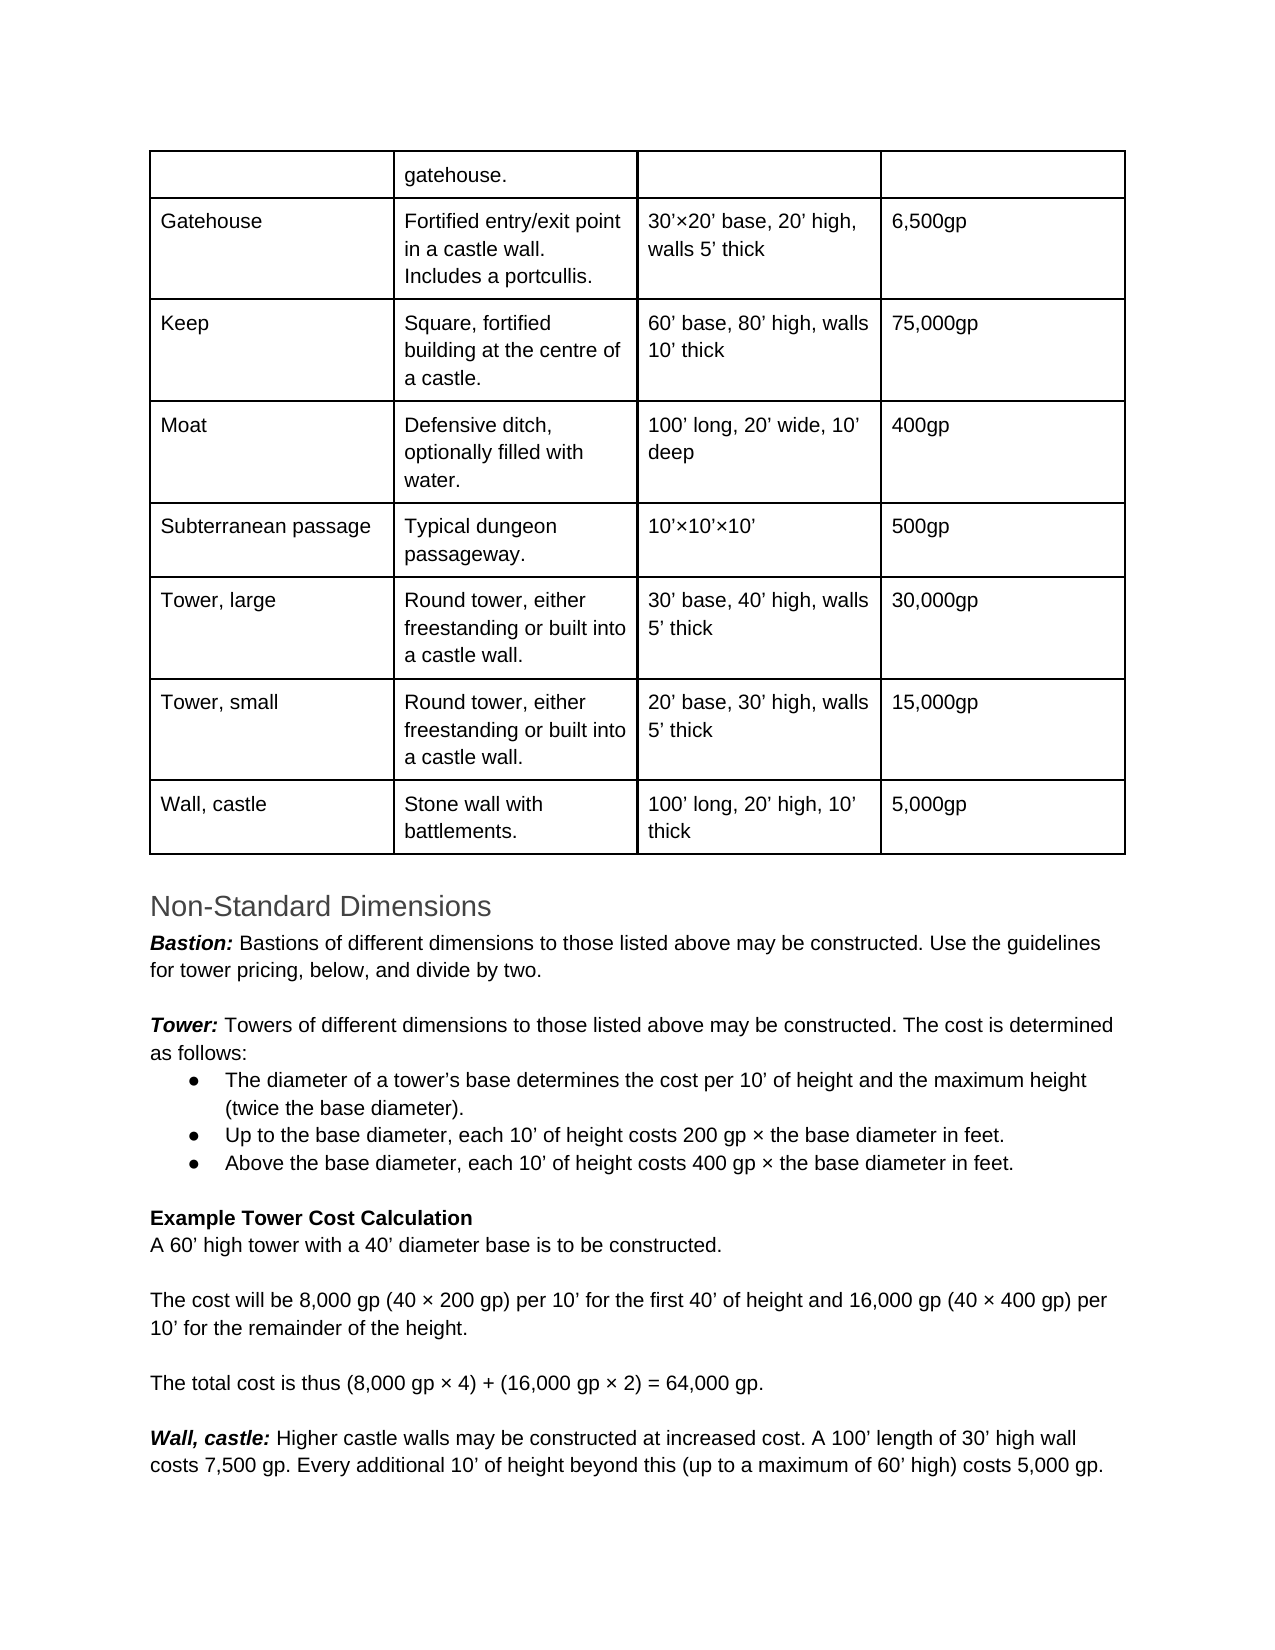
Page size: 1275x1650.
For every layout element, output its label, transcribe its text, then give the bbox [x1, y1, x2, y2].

table_cell 5,000gp [882, 781, 1124, 853]
table_cell 30’×20’ base, 20’ high, walls 5’ thick [639, 199, 880, 298]
table_cell [882, 152, 1124, 197]
table_cell Tower, large [151, 578, 393, 677]
text Example Tower Cost Calculation [150, 1206, 1125, 1229]
table_cell 6,500gp [882, 199, 1124, 298]
table_cell [639, 152, 880, 197]
text The cost will be 8,000 gp (40 × 200 gp) per 10’ for the first 40’ of height and 16,000 gp (40 × 400 gp) per 10’ for the remainder of the height. [150, 1288, 1125, 1339]
table_cell 500gp [882, 504, 1124, 576]
table_cell 100’ long, 20’ wide, 10’ deep [639, 402, 880, 502]
text The total cost is thus (8,000 gp × 4) + (16,000 gp × 2) = 64,000 gp. [150, 1371, 1125, 1394]
table_cell Subterranean passage [151, 504, 393, 576]
list Above the base diameter, each 10’ of height costs 400 gp × the base diameter in feet. [187, 1151, 1125, 1174]
text Tower: Towers of different dimensions to those listed above may be constructed. The cost is determined as follows: [150, 1013, 1125, 1064]
table_cell 15,000gp [882, 680, 1124, 779]
table_cell Stone wall with battlements. [395, 781, 636, 853]
table_cell Keep [151, 300, 393, 400]
table_cell Round tower, either freestanding or built into a castle wall. [395, 680, 636, 779]
table_cell Square, fortified building at the centre of a castle. [395, 300, 636, 400]
table_cell 30,000gp [882, 578, 1124, 677]
table_cell Moat [151, 402, 393, 502]
table_cell Wall, castle [151, 781, 393, 853]
text Wall, castle: Higher castle walls may be constructed at increased cost. A 100’ length of 30’ high wall costs 7,500 gp. Every additional 10’ of height beyond this (up to a maximum of 60’ high) costs 5,000 gp. [150, 1426, 1125, 1477]
table_cell Defensive ditch, optionally filled with water. [395, 402, 636, 502]
table_cell 20’ base, 30’ high, walls 5’ thick [639, 680, 880, 779]
table_cell [151, 152, 393, 197]
subtitle Non-Standard Dimensions [150, 889, 1125, 922]
text A 60’ high tower with a 40’ diameter base is to be constructed. [150, 1233, 1125, 1257]
table_cell Tower, small [151, 680, 393, 779]
table_cell Fortified entry/exit point in a castle wall. Includes a portcullis. [395, 199, 636, 298]
table_cell 100’ long, 20’ high, 10’ thick [639, 781, 880, 853]
table_cell Gatehouse [151, 199, 393, 298]
text Bastion: Bastions of different dimensions to those listed above may be constructed. Use the guidelines for tower pricing, below, and divide by two. [150, 931, 1125, 982]
table_cell Round tower, either freestanding or built into a castle wall. [395, 578, 636, 677]
list The diameter of a tower’s base determines the cost per 10’ of height and the maximum height (twice the base diameter). [187, 1068, 1125, 1119]
list Up to the base diameter, each 10’ of height costs 200 gp × the base diameter in feet. [187, 1123, 1125, 1147]
table_cell Typical dungeon passageway. [395, 504, 636, 576]
table_cell 10’×10’×10’ [639, 504, 880, 576]
table_cell 400gp [882, 402, 1124, 502]
table_cell 75,000gp [882, 300, 1124, 400]
table_cell gatehouse. [395, 152, 636, 197]
table_cell 60’ base, 80’ high, walls 10’ thick [639, 300, 880, 400]
table_cell 30’ base, 40’ high, walls 5’ thick [639, 578, 880, 677]
